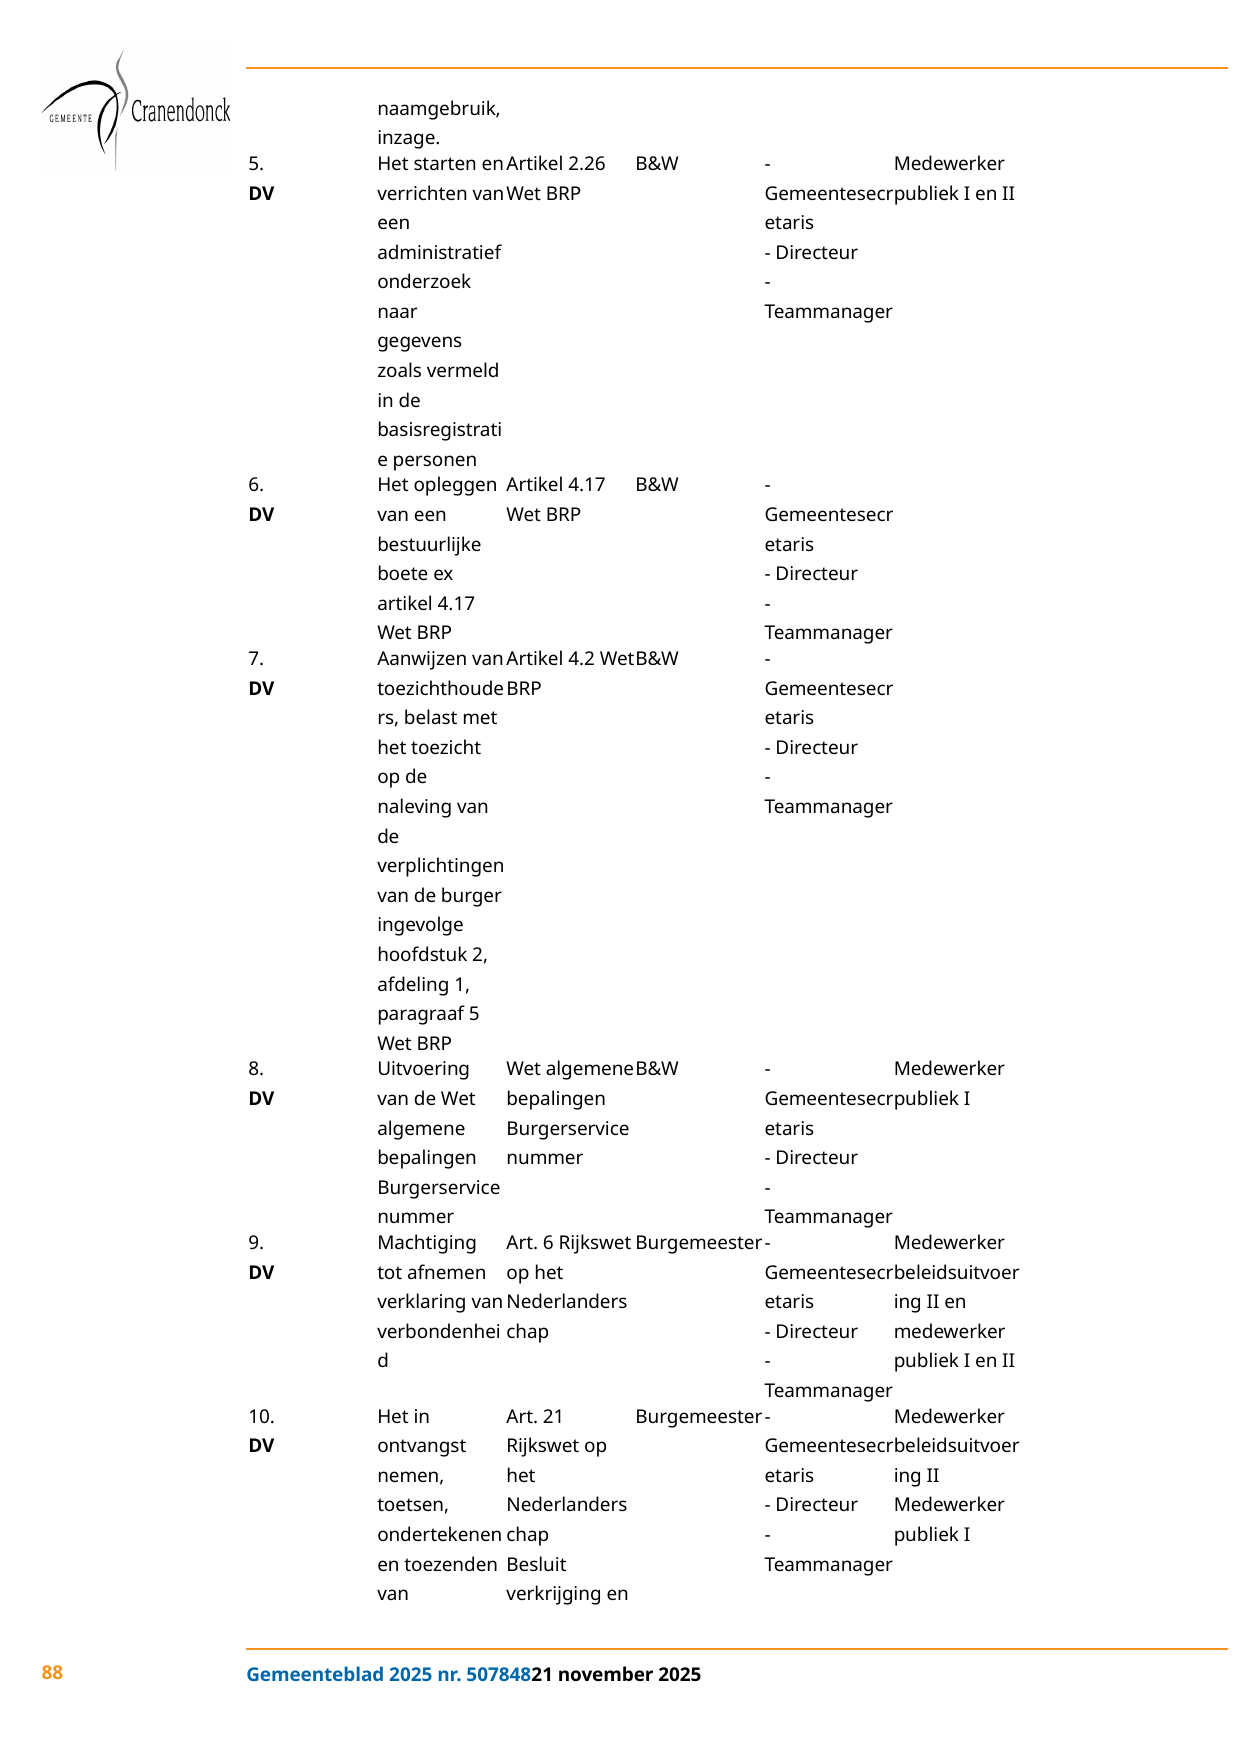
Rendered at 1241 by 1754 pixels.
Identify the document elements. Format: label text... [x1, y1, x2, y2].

table_cell Aanwijzen van toezichthouders, belast met het toezicht op de naleving van de verplichtingen van de burger ingevolge hoofdstuk 2, afdeling 1, paragraaf 5 Wet BRP [377, 645, 506, 1056]
table_cell 9. DV [248, 1229, 377, 1403]
table_cell [894, 95, 1022, 150]
table_cell Artikel 4.2 Wet BRP [506, 645, 635, 1056]
table_cell Burgemeester [635, 1229, 764, 1403]
table_cell 6. DV [248, 472, 377, 645]
table_cell Art. 6 Rijkswet op het Nederlanderschap [506, 1229, 635, 1403]
table_cell [1023, 1056, 1152, 1229]
table_cell Het starten en verrichten van een administratief onderzoek naar gegevens zoals vermeld in de basisregistratie personen [377, 150, 506, 472]
table_cell Medewerker beleidsuitvoering II en medewerker publiek I en II [894, 1229, 1022, 1403]
picture [41, 47, 231, 172]
table_cell [1023, 472, 1152, 645]
table_cell Het in ontvangst nemen, toetsen, ondertekenen en toezenden van [377, 1403, 506, 1606]
table_cell B&W [635, 472, 764, 645]
table_cell [635, 95, 764, 150]
table_cell [1023, 1229, 1152, 1403]
table_cell [764, 95, 893, 150]
table_cell Art. 21 Rijkswet op het Nederlanderschap Besluit verkrijging en [506, 1403, 635, 1606]
table_cell Burgemeester [635, 1403, 764, 1606]
table_cell Uitvoering van de Wet algemene bepalingen Burgerservicenummer [377, 1056, 506, 1229]
table_cell [894, 472, 1022, 645]
table_cell [1023, 645, 1152, 1056]
table_cell [894, 645, 1022, 1056]
table_cell B&W [635, 150, 764, 472]
table_cell Wet algemene bepalingen Burgerservicenummer [506, 1056, 635, 1229]
table_cell naamgebruik, inzage. [377, 95, 506, 150]
table_cell 5. DV [248, 150, 377, 472]
table_cell [1023, 150, 1152, 472]
table_cell - Gemeentesecretaris - Directeur - Teammanager [764, 472, 893, 645]
table_cell 10. DV [248, 1403, 377, 1606]
table_cell 8. DV [248, 1056, 377, 1229]
table_cell Artikel 4.17 Wet BRP [506, 472, 635, 645]
table_cell Het opleggen van een bestuurlijke boete ex artikel 4.17 Wet BRP [377, 472, 506, 645]
table_cell - Gemeentesecretaris - Directeur - Teammanager [764, 645, 893, 1056]
table_cell - Gemeentesecretaris - Directeur - Teammanager [764, 1056, 893, 1229]
table_cell [248, 95, 377, 150]
table_cell Machtiging tot afnemen verklaring van verbondenheid [377, 1229, 506, 1403]
table_cell [1023, 95, 1152, 150]
table_cell - Gemeentesecretaris - Directeur - Teammanager [764, 1229, 893, 1403]
table_cell B&W [635, 645, 764, 1056]
table_cell 7. DV [248, 645, 377, 1056]
table_cell - Gemeentesecretaris - Directeur - Teammanager [764, 1403, 893, 1606]
table_cell Medewerker publiek I en II [894, 150, 1022, 472]
table_cell Medewerker publiek I [894, 1056, 1022, 1229]
table_cell [1023, 1403, 1152, 1606]
table_cell - Gemeentesecretaris - Directeur - Teammanager [764, 150, 893, 472]
table_cell Artikel 2.26 Wet BRP [506, 150, 635, 472]
table_cell Medewerker beleidsuitvoering II Medewerker publiek I [894, 1403, 1022, 1606]
table_cell B&W [635, 1056, 764, 1229]
table_cell [506, 95, 635, 150]
